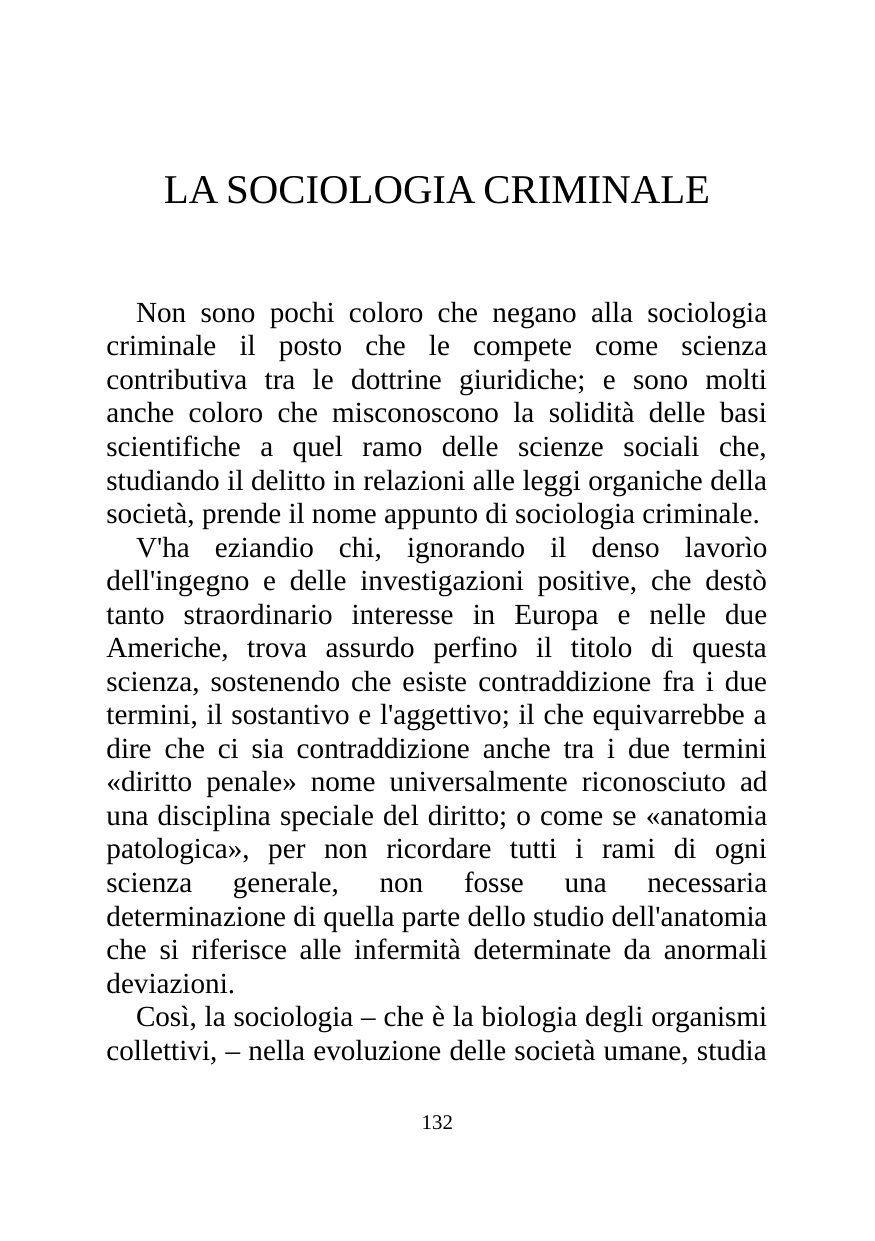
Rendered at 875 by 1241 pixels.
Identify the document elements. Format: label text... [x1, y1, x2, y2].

subtitle LA SOCIOLOGIA CRIMINALE [106, 165, 768, 212]
text Non sono pochi coloro che negano alla sociologia criminale il posto che le compete come scienza contributiva tra le dottrine giuridiche; e sono molti anche coloro che misconoscono la solidità delle basi scientifiche a quel ramo delle scienze sociali che, studiando il delitto in relazioni alle leggi organiche della società, prende il nome appunto di sociologia criminale. [106, 295, 768, 530]
text V'ha eziandio chi, ignorando il denso lavorìo dell'ingegno e delle investigazioni positive, che destò tanto straordinario interesse in Europa e nelle due Americhe, trova assurdo perfino il titolo di questa scienza, sostenendo che esiste contraddizione fra i due termini, il sostantivo e l'aggettivo; il che equivarrebbe a dire che ci sia contraddizione anche tra i due termini «diritto penale» nome universalmente riconosciuto ad una disciplina speciale del diritto; o come se «anatomia patologica», per non ricordare tutti i rami di ogni scienza generale, non fosse una necessaria determinazione di quella parte dello studio dell'anatomia che si riferisce alle infermità determinate da anormali deviazioni. [106, 530, 768, 999]
text Così, la sociologia – che è la biologia degli organismi collettivi, – nella evoluzione delle società umane, studia [106, 999, 768, 1066]
